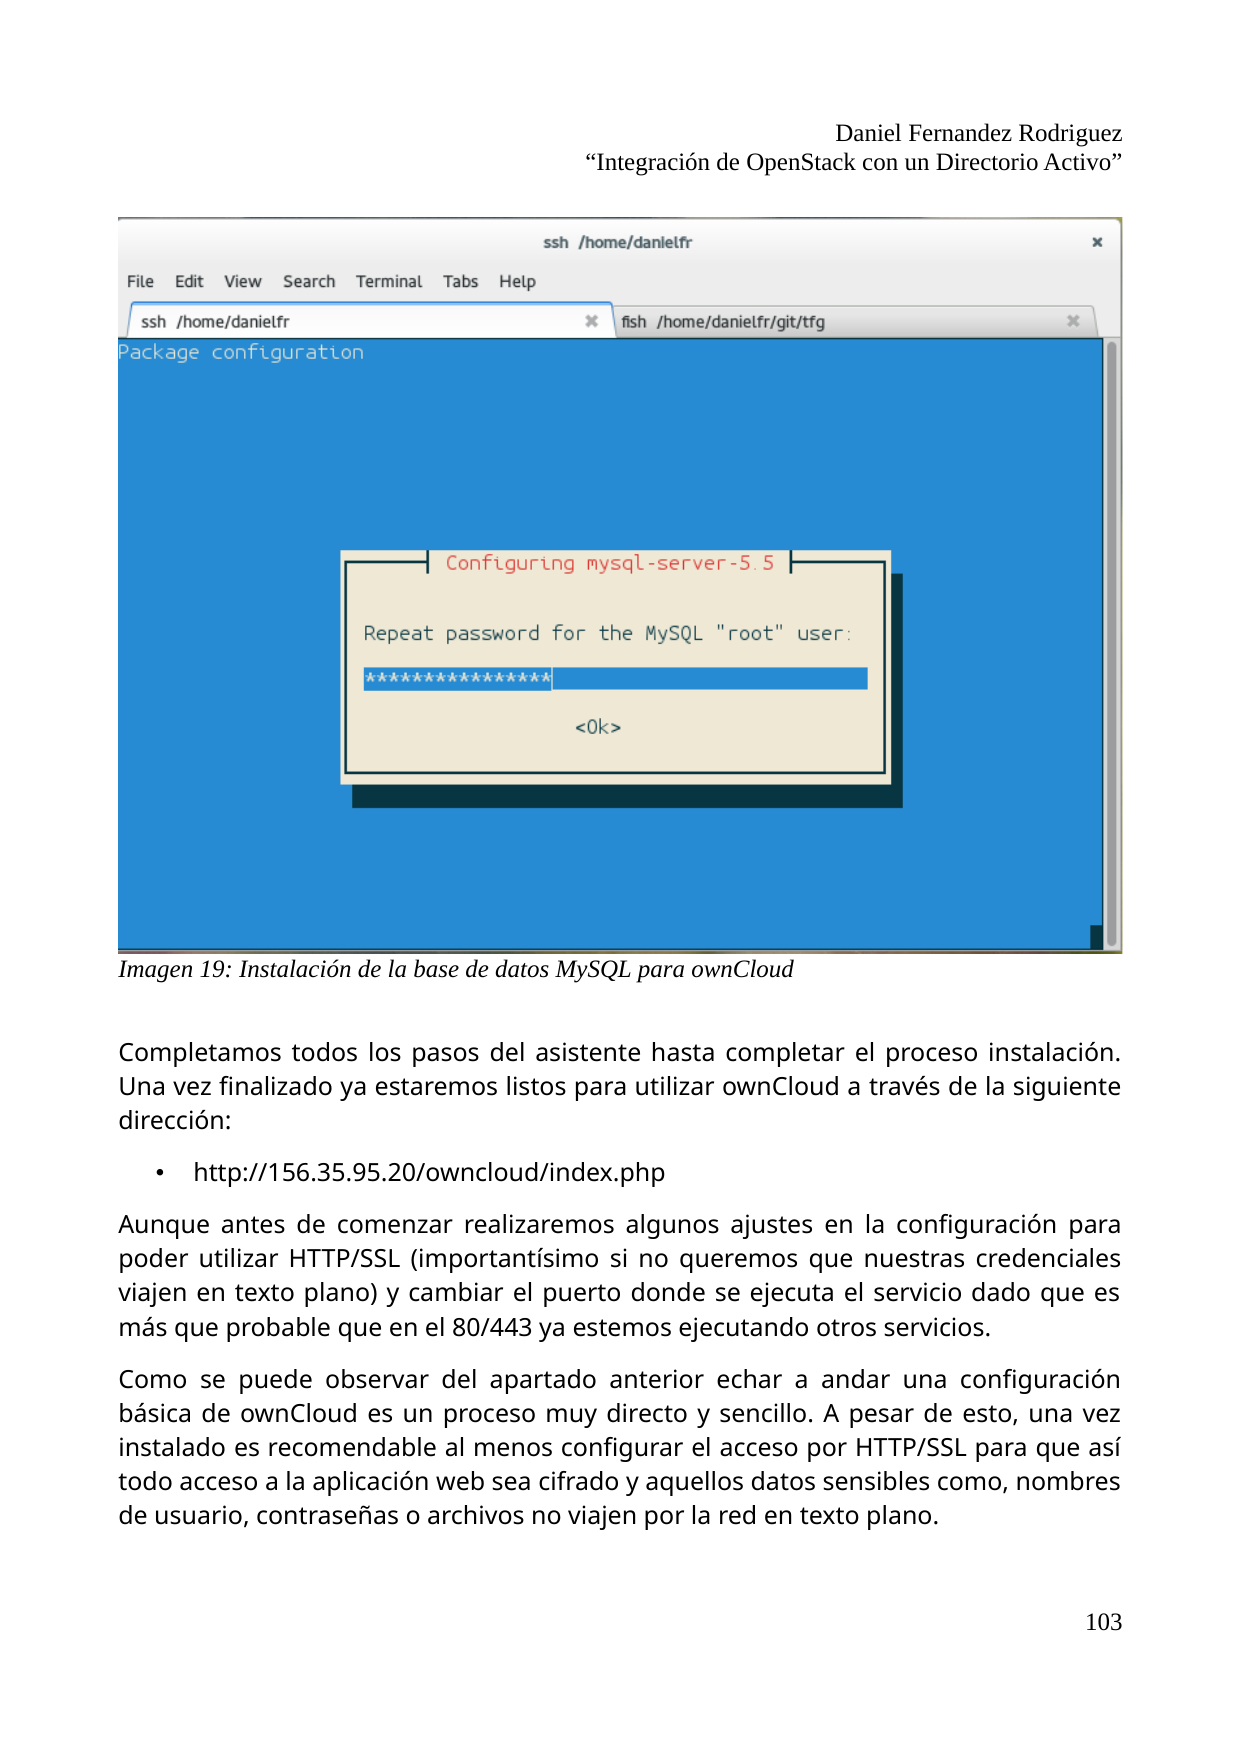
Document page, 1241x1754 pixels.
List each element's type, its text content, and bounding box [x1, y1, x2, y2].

text Imagen 19: Instalación de la base de datos MySQL para ownCloud [118, 954, 1122, 983]
text Aunque antes de comenzar realizaremos algunos ajustes en la configuración para poder utilizar HTTP/SSL (importantísimo si no queremos que nuestras credenciales viajen en texto plano) y cambiar el puerto donde se ejecuta el servicio dado que es más que probable que en el 80/443 ya estemos ejecutando otros servicios. [118, 1207, 1122, 1343]
text Como se puede observar del apartado anterior echar a andar una configuración básica de ownCloud es un proceso muy directo y sencillo. A pesar de esto, una vez instalado es recomendable al menos configurar el acceso por HTTP/SSL para que así todo acceso a la aplicación web sea cifrado y aquellos datos sensibles como, nombres de usuario, contraseñas o archivos no viajen por la red en texto plano. [118, 1361, 1122, 1532]
list http://156.35.95.20/owncloud/index.php [156, 1155, 1122, 1189]
picture [118, 217, 1123, 954]
text Completamos todos los pasos del asistente hasta completar el proceso instalación. Una vez finalizado ya estaremos listos para utilizar ownCloud a través de la siguiente dirección: [118, 1035, 1122, 1137]
